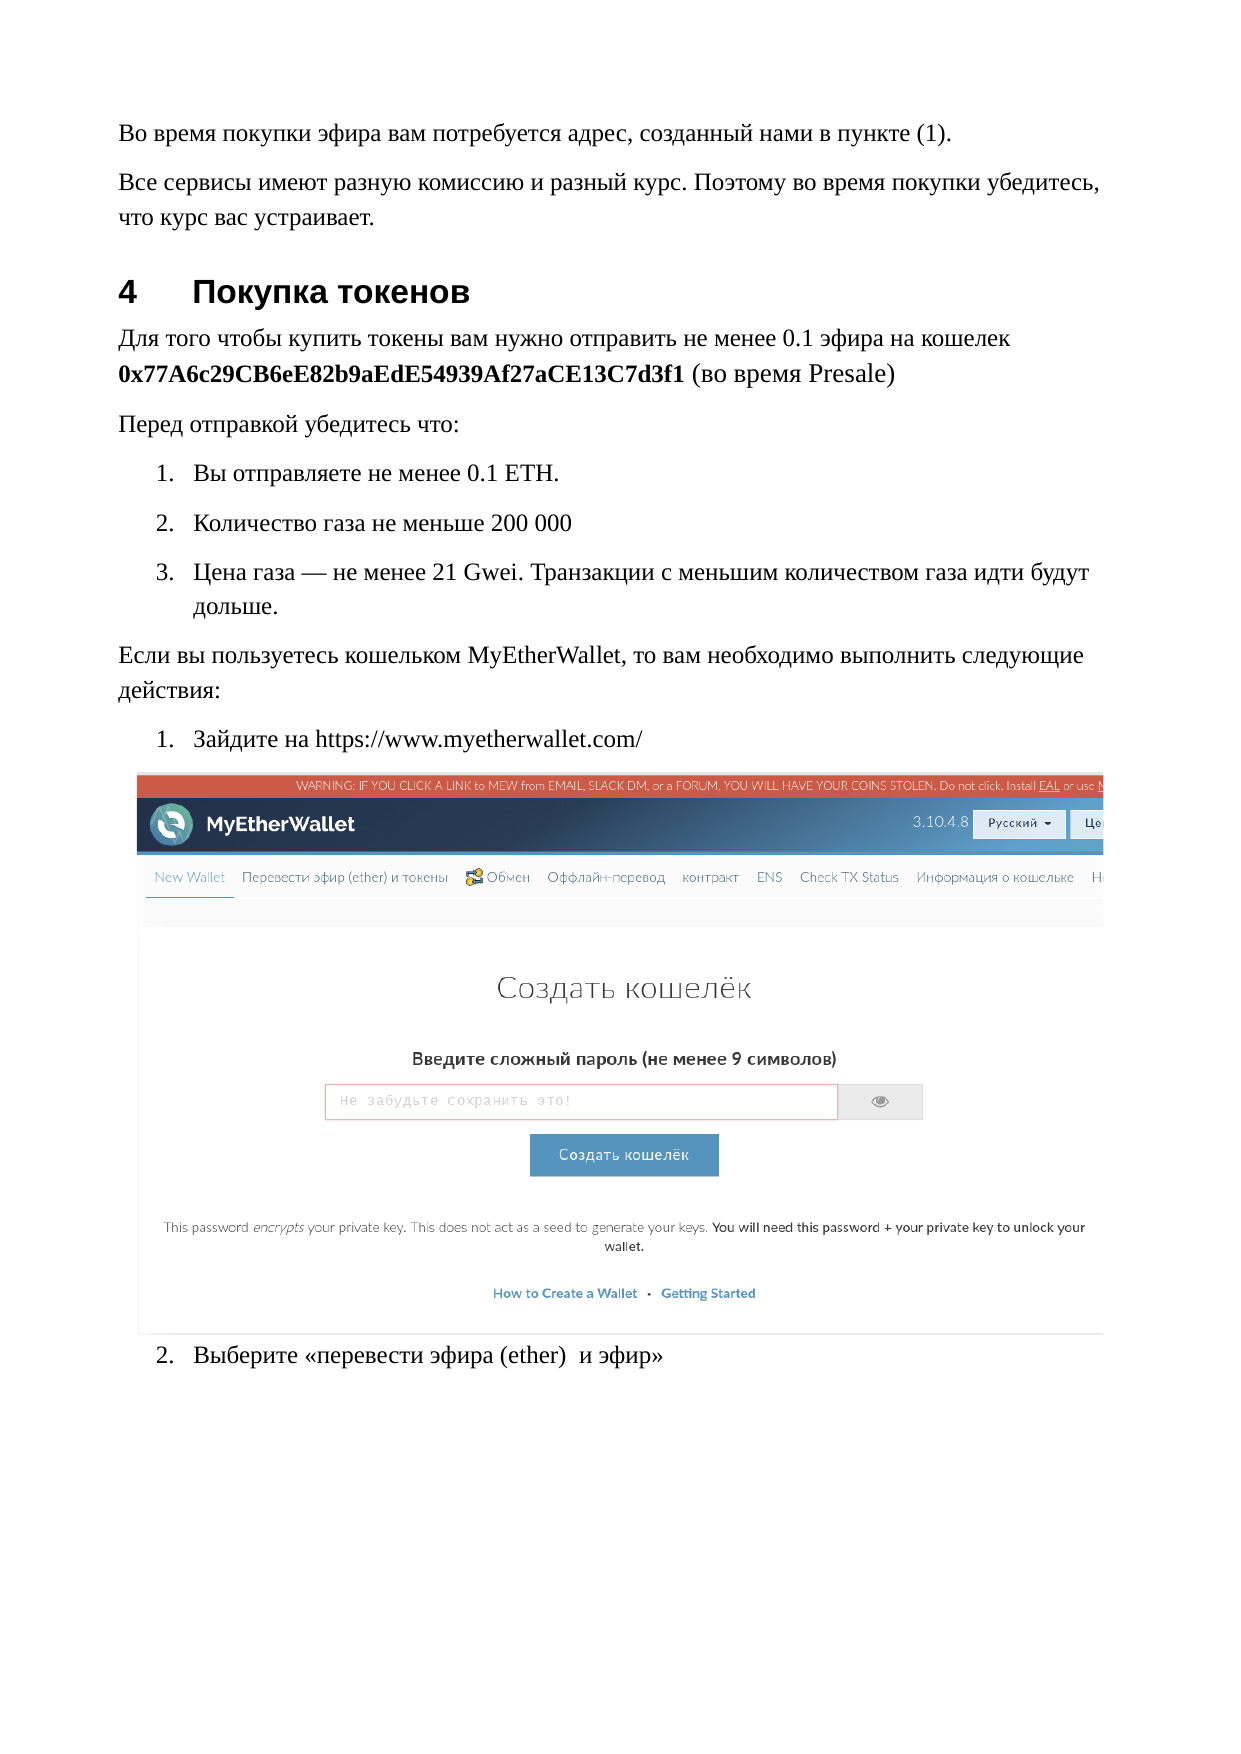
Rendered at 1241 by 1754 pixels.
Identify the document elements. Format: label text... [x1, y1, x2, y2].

text Перед отправкой убедитесь что: [118, 409, 1122, 438]
list Зайдите на https://www.myetherwallet.com/ [156, 724, 1122, 752]
list Цена газа — не менее 21 Gwei. Транзакции с меньшим количеством газа идти будут дольше. [156, 557, 1122, 620]
list Количество газа не меньше 200 000 [156, 508, 1122, 536]
subtitle Покупка токенов [118, 272, 1122, 310]
text Если вы пользуетесь кошельком MyEtherWallet, то вам необходимо выполнить следующие действия: [118, 640, 1122, 703]
picture [136, 772, 1104, 1335]
text Все сервисы имеют разную комиссию и разный курс. Поэтому во время покупки убедитесь, что курс вас устраивает. [118, 167, 1122, 230]
list Выберите «перевести эфира (ether) и эфир» [156, 1168, 1122, 1369]
text Во время покупки эфира вам потребуется адрес, созданный нами в пункте (1). [118, 118, 1122, 147]
text Для того чтобы купить токены вам нужно отправить не менее 0.1 эфира на кошелек 0x77A6c29CB6eE82b9aEdE54939Af27aCE13C7d3f1 (во время Presale) [118, 323, 1122, 389]
list Вы отправляете не менее 0.1 ETH. [156, 458, 1122, 487]
